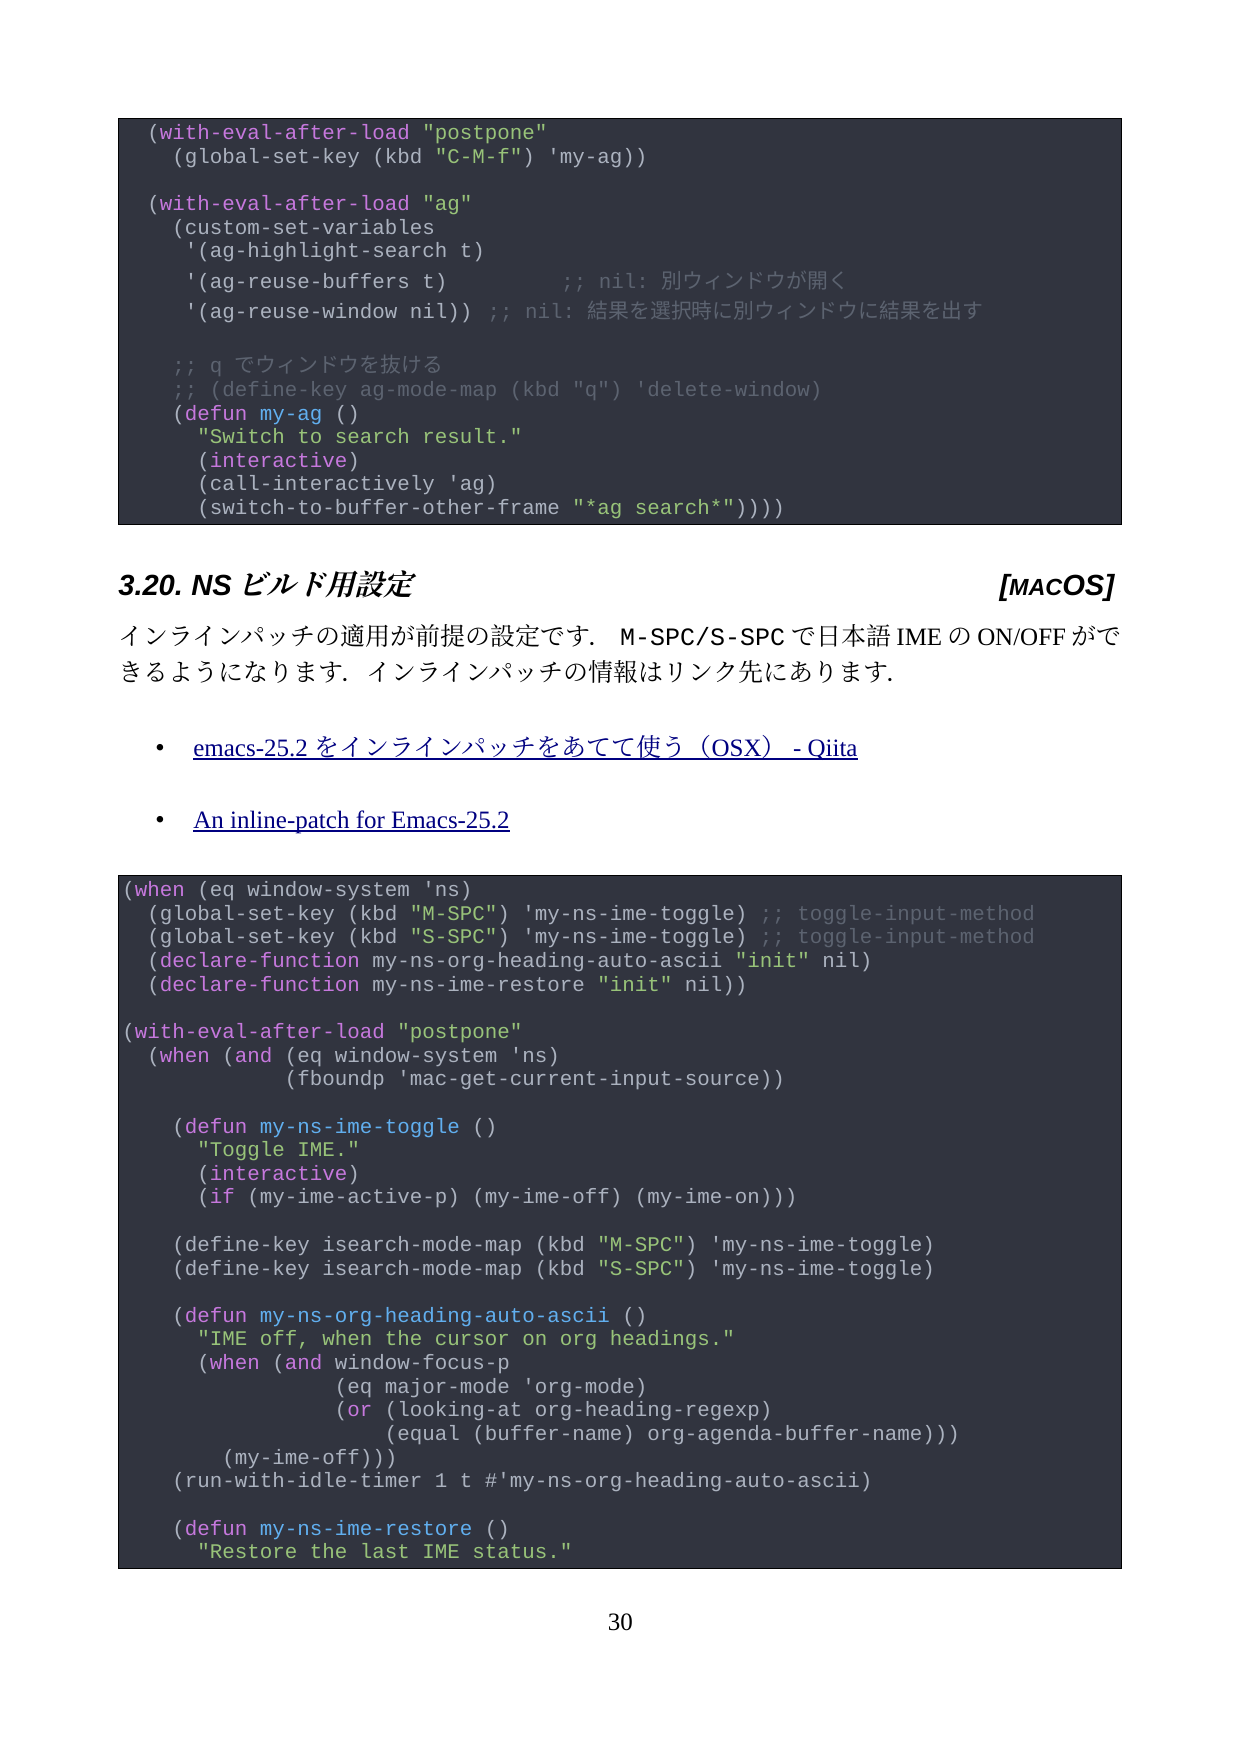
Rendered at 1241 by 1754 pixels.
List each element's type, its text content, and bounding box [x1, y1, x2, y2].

text インラインパッチの適用が前提の設定です． M-SPC/S-SPC で日本語IMEのON/OFFができるようになります．インラインパッチの情報はリンク先にあります． [118, 616, 1122, 717]
text (defun my-ns-ime-toggle () [119, 1112, 1121, 1135]
text (custom-set-variables [119, 213, 1121, 236]
text '(ag-reuse-window nil)) ;; nil: 結果を選択時に別ウィンドウに結果を出す [119, 290, 1121, 321]
text "Restore the last IME status." [119, 1537, 1121, 1568]
text (with-eval-after-load "ag" [119, 189, 1121, 213]
text ;; q でウィンドウを抜ける [119, 344, 1121, 375]
text (global-set-key (kbd "S-SPC") 'my-ns-ime-toggle) ;; toggle-input-method [119, 922, 1121, 946]
text (my-ime-off))) [119, 1443, 1121, 1466]
text (defun my-ns-org-heading-auto-ascii () [119, 1301, 1121, 1324]
text (interactive) [119, 1159, 1121, 1183]
text (eq major-mode 'org-mode) [119, 1372, 1121, 1395]
text "Toggle IME." [119, 1135, 1121, 1159]
text '(ag-reuse-buffers t) ;; nil: 別ウィンドウが開く [119, 260, 1121, 290]
text (switch-to-buffer-other-frame "*ag search*")))) [119, 493, 1121, 524]
text (define-key isearch-mode-map (kbd "S-SPC") 'my-ns-ime-toggle) [119, 1253, 1121, 1277]
text (declare-function my-ns-ime-restore "init" nil)) [119, 970, 1121, 993]
text (or (looking-at org-heading-regexp) [119, 1395, 1121, 1419]
text (equal (buffer-name) org-agenda-buffer-name))) [119, 1419, 1121, 1443]
text (global-set-key (kbd "C-M-f") 'my-ag)) [119, 142, 1121, 165]
text (with-eval-after-load "postpone" [119, 1017, 1121, 1041]
list emacs-25.2 をインラインパッチをあてて使う（OSX） - Qiita [156, 730, 1122, 793]
text (when (and window-focus-p [119, 1348, 1121, 1372]
text "IME off, when the cursor on org headings." [119, 1324, 1121, 1348]
text (fboundp 'mac-get-current-input-source)) [119, 1064, 1121, 1088]
text (when (and (eq window-system 'ns) [119, 1041, 1121, 1064]
text (global-set-key (kbd "M-SPC") 'my-ns-ime-toggle) ;; toggle-input-method [119, 899, 1121, 922]
text '(ag-highlight-search t) [119, 236, 1121, 260]
list An inline-patch for Emacs-25.2 [156, 805, 1122, 863]
text (call-interactively 'ag) [119, 469, 1121, 493]
text (run-with-idle-timer 1 t #'my-ns-org-heading-auto-ascii) [119, 1466, 1121, 1490]
text (with-eval-after-load "postpone" [119, 119, 1121, 142]
subtitle NSビルド用設定 [macOS] [118, 562, 1122, 604]
text (when (eq window-system 'ns) [119, 876, 1121, 899]
text (declare-function my-ns-org-heading-auto-ascii "init" nil) [119, 946, 1121, 970]
text (defun my-ns-ime-restore () [119, 1514, 1121, 1537]
text (interactive) [119, 446, 1121, 469]
text "Switch to search result." [119, 422, 1121, 446]
text (define-key isearch-mode-map (kbd "M-SPC") 'my-ns-ime-toggle) [119, 1230, 1121, 1253]
text (if (my-ime-active-p) (my-ime-off) (my-ime-on))) [119, 1183, 1121, 1206]
text ;; (define-key ag-mode-map (kbd "q") 'delete-window) [119, 375, 1121, 398]
text (defun my-ag () [119, 398, 1121, 422]
